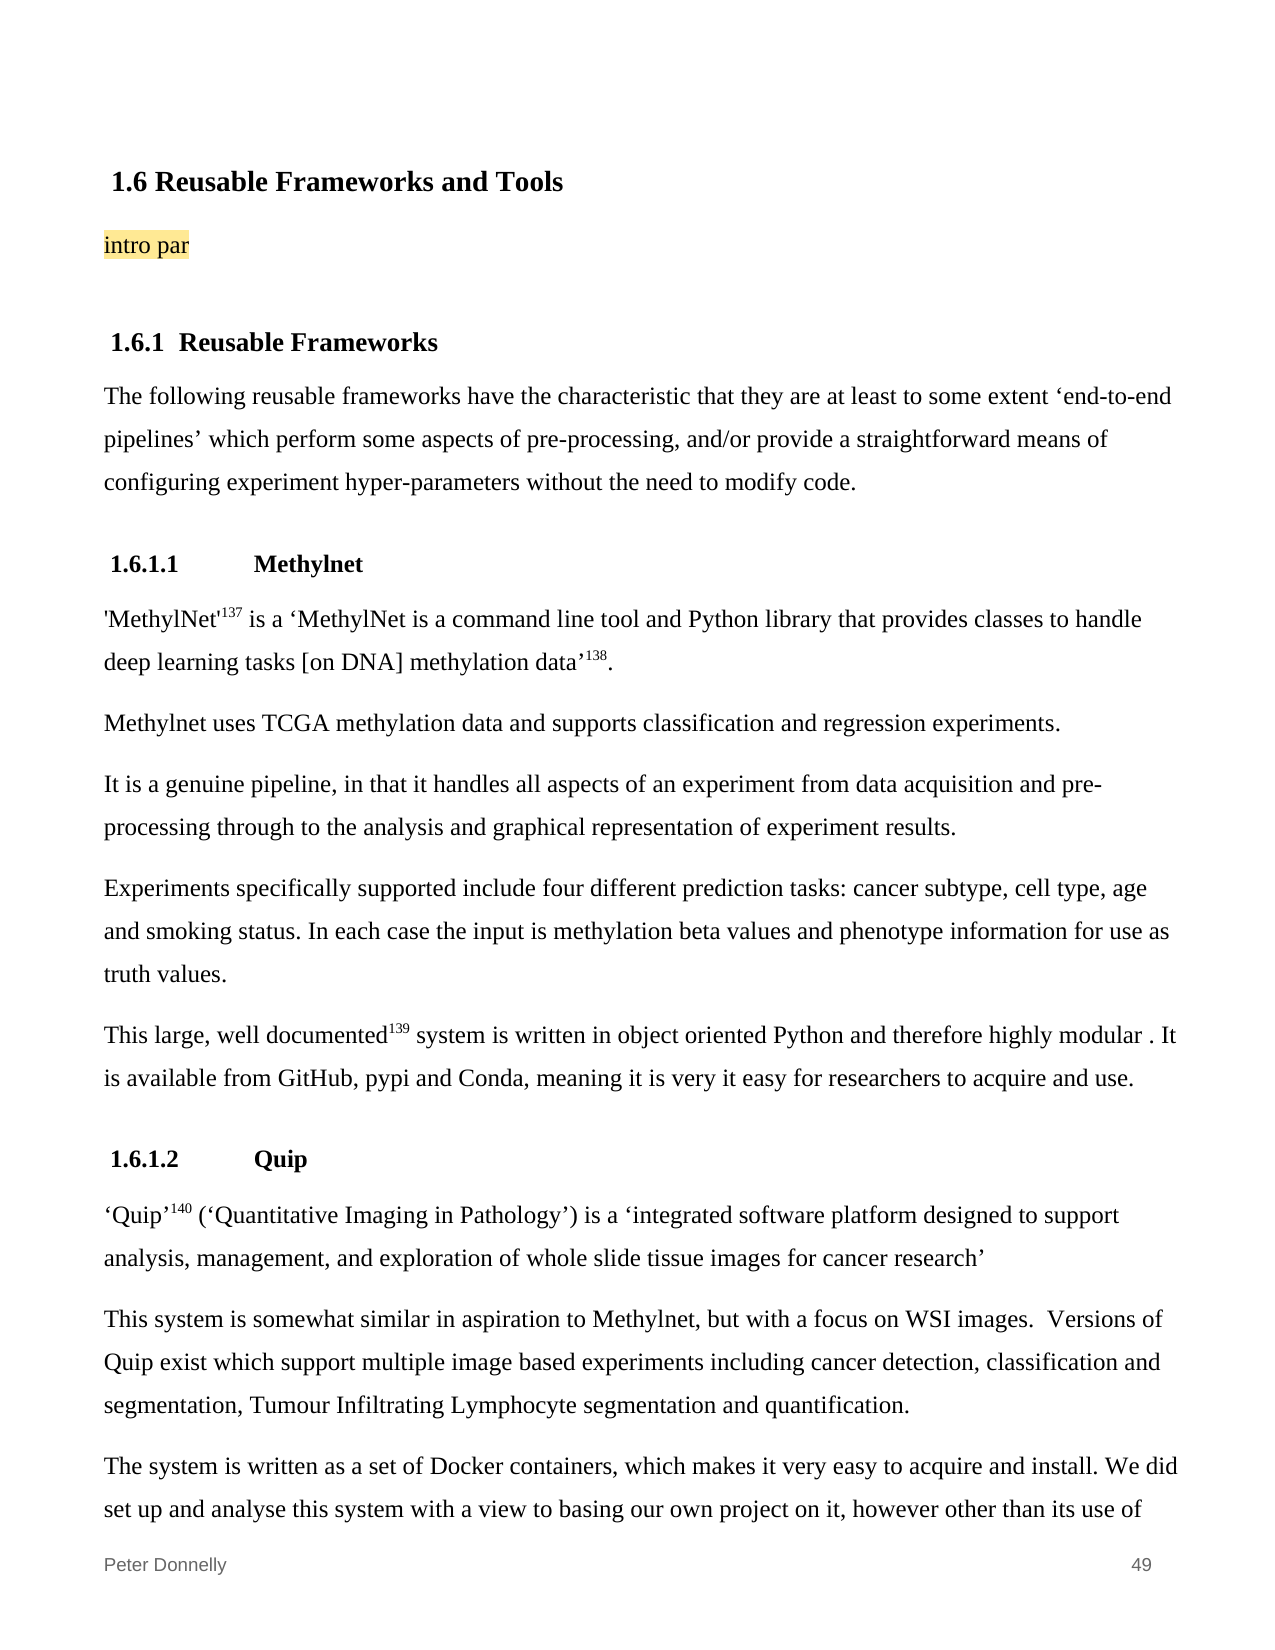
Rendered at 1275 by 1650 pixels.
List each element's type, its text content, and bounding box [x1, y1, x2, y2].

subtitle Reusable Frameworks and Tools [103, 164, 1181, 198]
text This system is somewhat similar in aspiration to Methylnet, but with a focus on WSI images. Versions of Quip exist which support multiple image based experiments including cancer detection, classification and segmentation, Tumour Infiltrating Lymphocyte segmentation and quantification. [103, 1304, 1181, 1419]
text This large, well documented system is written in object oriented Python and therefore highly modular . It is available from GitHub, pypi and Conda, meaning it is very it easy for researchers to acquire and use. [103, 1020, 1181, 1092]
text intro par [103, 230, 1181, 259]
text Experiments specifically supported include four different prediction tasks: cancer subtype, cell type, age and smoking status. In each case the input is methylation beta values and phenotype information for use as truth values. [103, 873, 1181, 988]
text ‘Quip’ (‘Quantitative Imaging in Pathology’) is a ‘integrated software platform designed to support analysis, management, and exploration of whole slide tissue images for cancer research’ [103, 1200, 1181, 1272]
subtitle Quip [103, 1144, 1181, 1173]
text Methylnet uses TCGA methylation data and supports classification and regression experiments. [103, 708, 1181, 737]
text It is a genuine pipeline, in that it handles all aspects of an experiment from data acquisition and pre-processing through to the analysis and graphical representation of experiment results. [103, 769, 1181, 841]
subtitle Reusable Frameworks [103, 326, 1181, 357]
text 'MethylNet' is a ‘MethylNet is a command line tool and Python library that provides classes to handle deep learning tasks [on DNA] methylation data’. [103, 604, 1181, 676]
text The system is written as a set of Docker containers, which makes it very easy to acquire and install. We did set up and analyse this system with a view to basing our own project on it, however other than its use of [103, 1451, 1181, 1523]
subtitle Methylnet [103, 549, 1181, 578]
text The following reusable frameworks have the characteristic that they are at least to some extent ‘end-to-end pipelines’ which perform some aspects of pre-processing, and/or provide a straightforward means of configuring experiment hyper-parameters without the need to modify code. [103, 381, 1181, 496]
